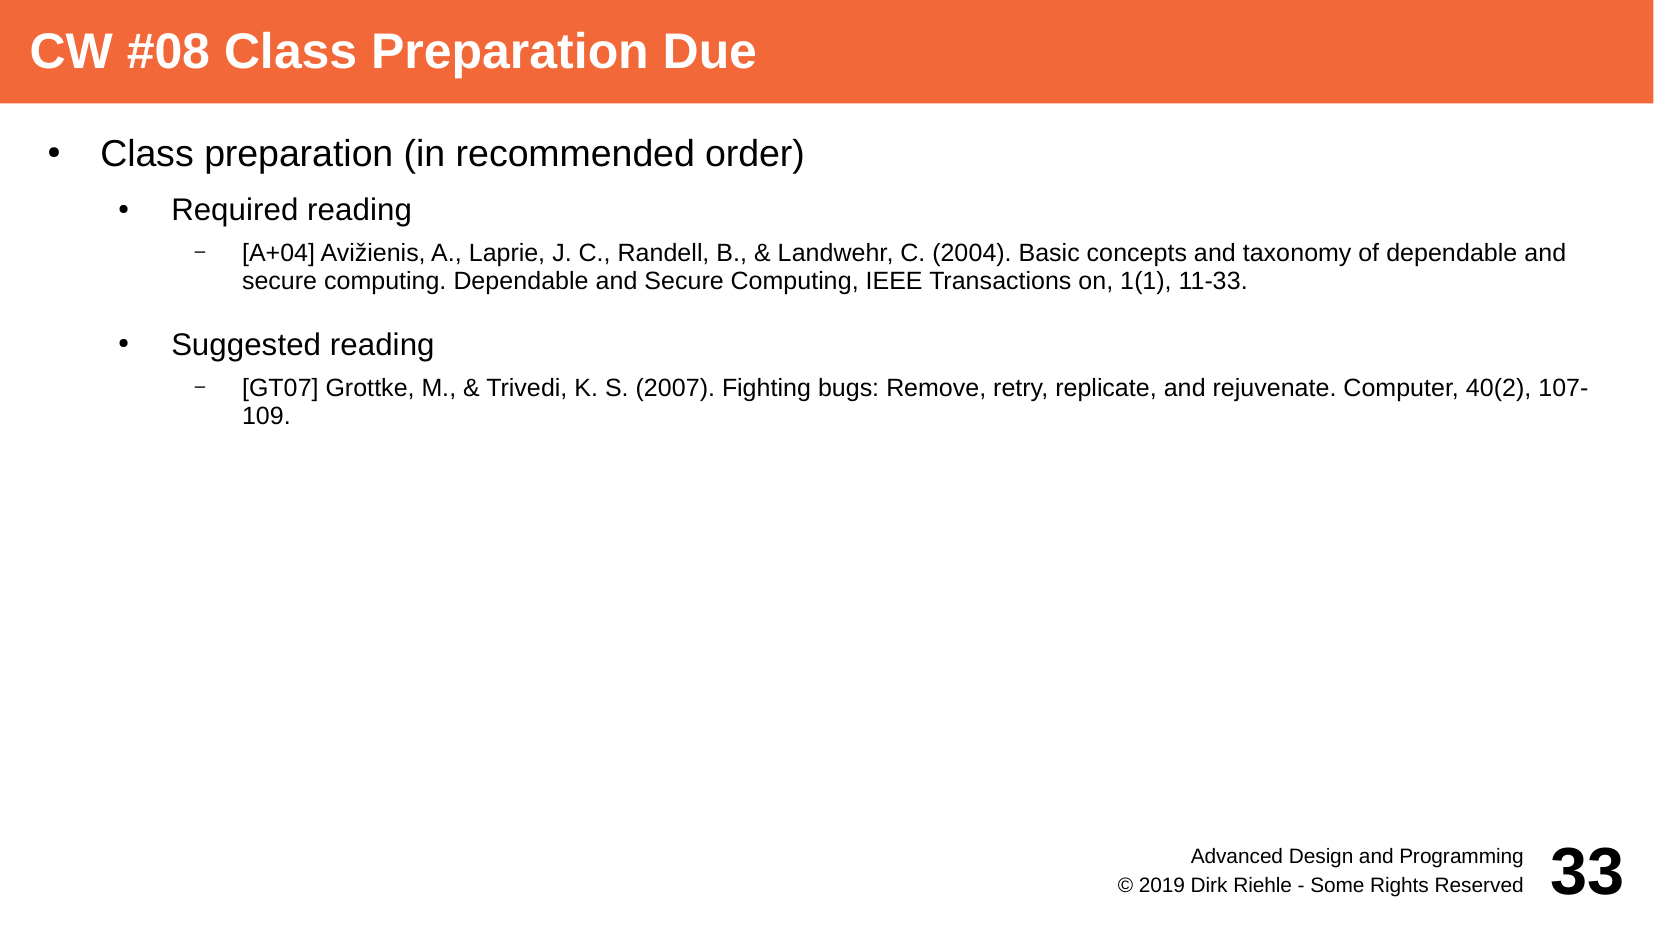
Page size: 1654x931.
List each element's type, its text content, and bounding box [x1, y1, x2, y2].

title CW #08 Class Preparation Due [0, 0, 1654, 104]
list Class preparation (in recommended order) Required reading [A+04] Avižienis, A., Laprie, J. C., Randell, B., & Landwehr, C. (2004). Basic concepts and taxonomy of dependable and secure computing. Dependable and Secure Computing, IEEE Transactions on, 1(1), 11-33. Suggested reading [GT07] Grottke, M., & Trivedi, K. S. (2007). Fighting bugs: Remove, retry, replicate, and rejuvenate. Computer, 40(2), 107-109. [29, 132, 1625, 813]
